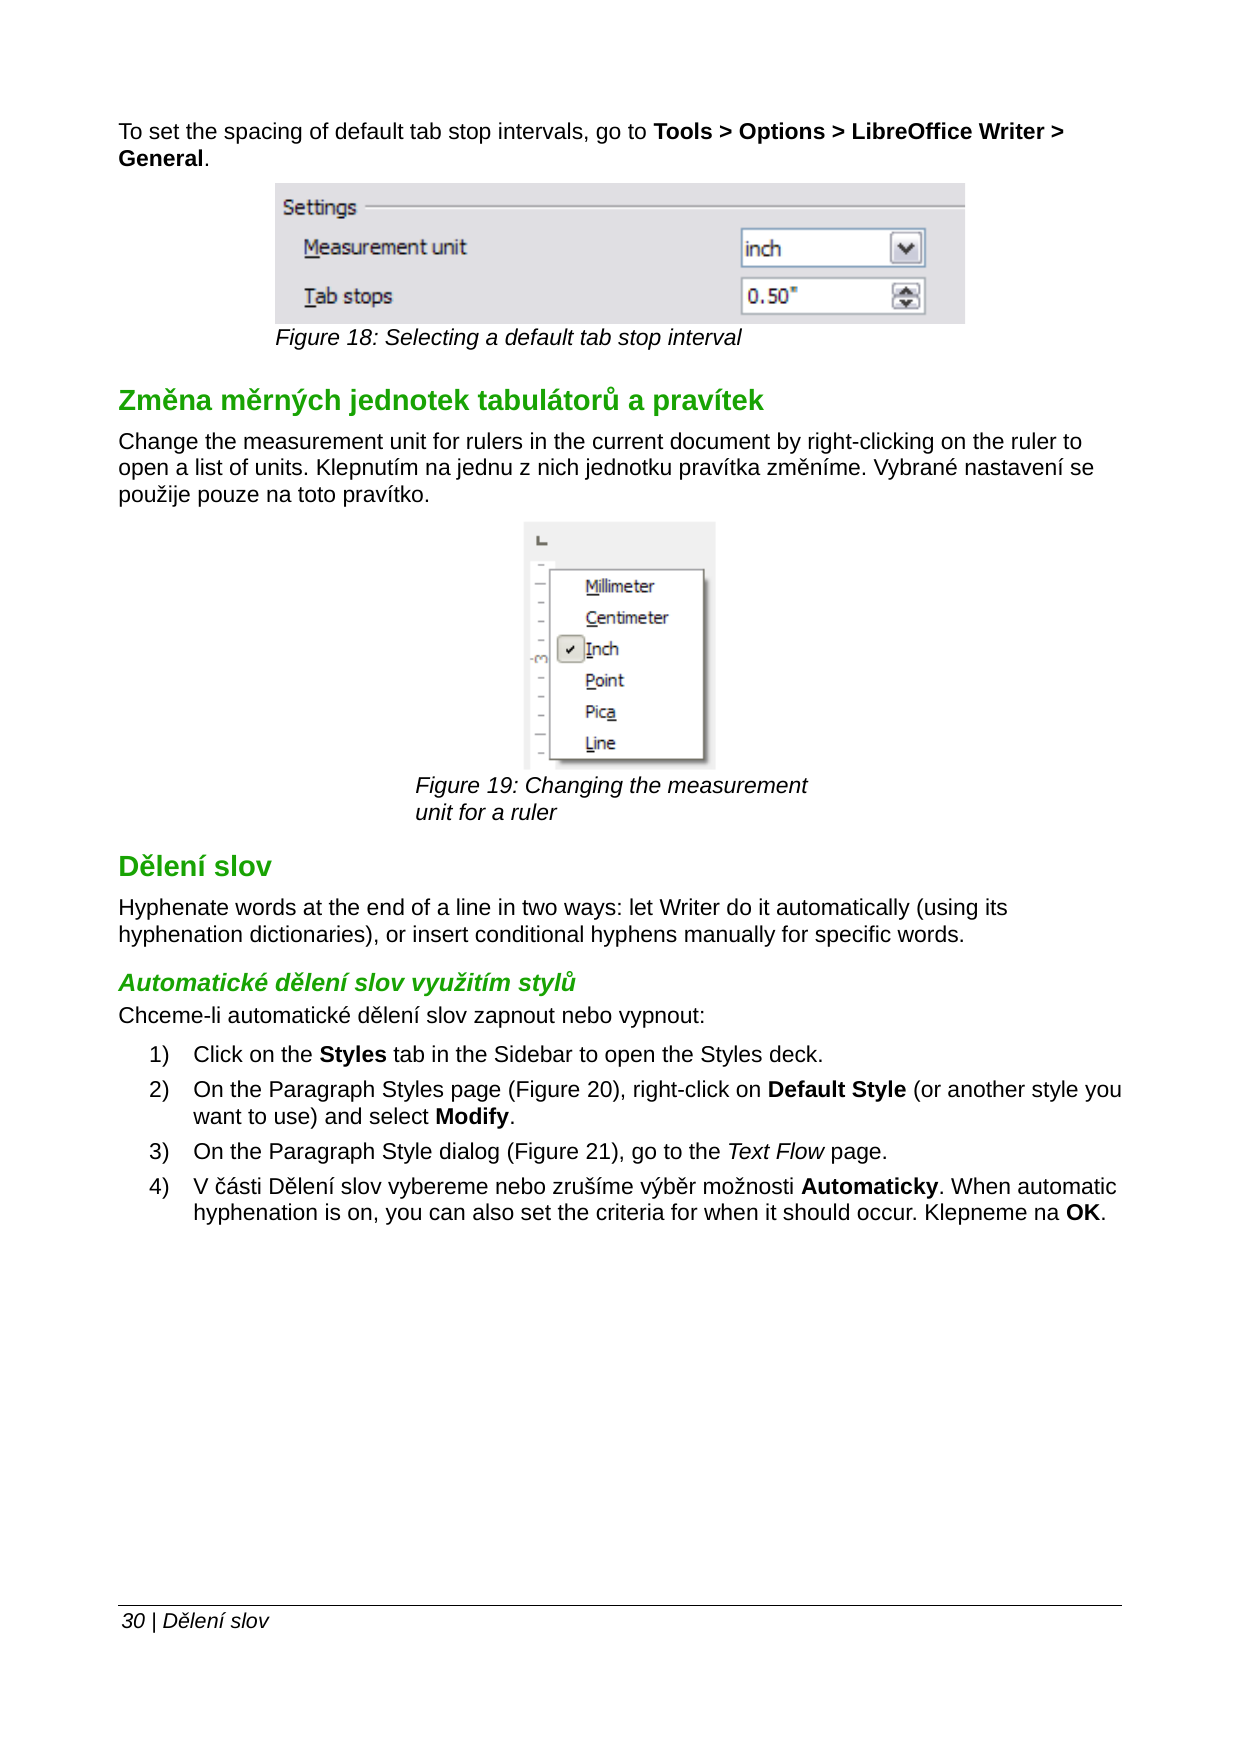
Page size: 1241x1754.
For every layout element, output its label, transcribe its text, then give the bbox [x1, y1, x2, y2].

subtitle Změna měrných jednotek tabulátorů a pravítek [118, 382, 1122, 416]
picture [521, 519, 719, 773]
list On the Paragraph Styles page (Figure 20), right-click on Default Style (or another style you want to use) and select Modify. [169, 1076, 1122, 1129]
text Figure 18: Selecting a default tab stop interval [275, 324, 965, 350]
subtitle Automatické dělení slov využitím stylů [118, 967, 1122, 996]
list Click on the Styles tab in the Sidebar to open the Styles deck. [169, 1041, 1122, 1067]
text Change the measurement unit for rulers in the current document by right-clicking on the ruler to open a list of units. Klepnutím na jednu z nich jednotku pravítka změníme. Vybrané nastavení se použije pouze na toto pravítko. [118, 428, 1122, 507]
subtitle Dělení slov [118, 849, 1122, 882]
list Chceme-li automatické dělení slov zapnout nebo vypnout: [118, 1002, 1122, 1028]
text Figure 19: Changing the measurement unit for a ruler [415, 773, 825, 825]
picture [275, 183, 966, 324]
list V části Dělení slov vybereme nebo zrušíme výběr možnosti Automaticky. When automatic hyphenation is on, you can also set the criteria for when it should occur. Klepneme na OK. [169, 1173, 1122, 1226]
text Hyphenate words at the end of a line in two ways: let Writer do it automatically (using its hyphenation dictionaries), or insert conditional hyphens manually for specific words. [118, 894, 1122, 947]
text To set the spacing of default tab stop intervals, go to Tools > Options > LibreOffice Writer > General. [118, 118, 1122, 171]
list On the Paragraph Style dialog (Figure 21), go to the Text Flow page. [169, 1138, 1122, 1164]
